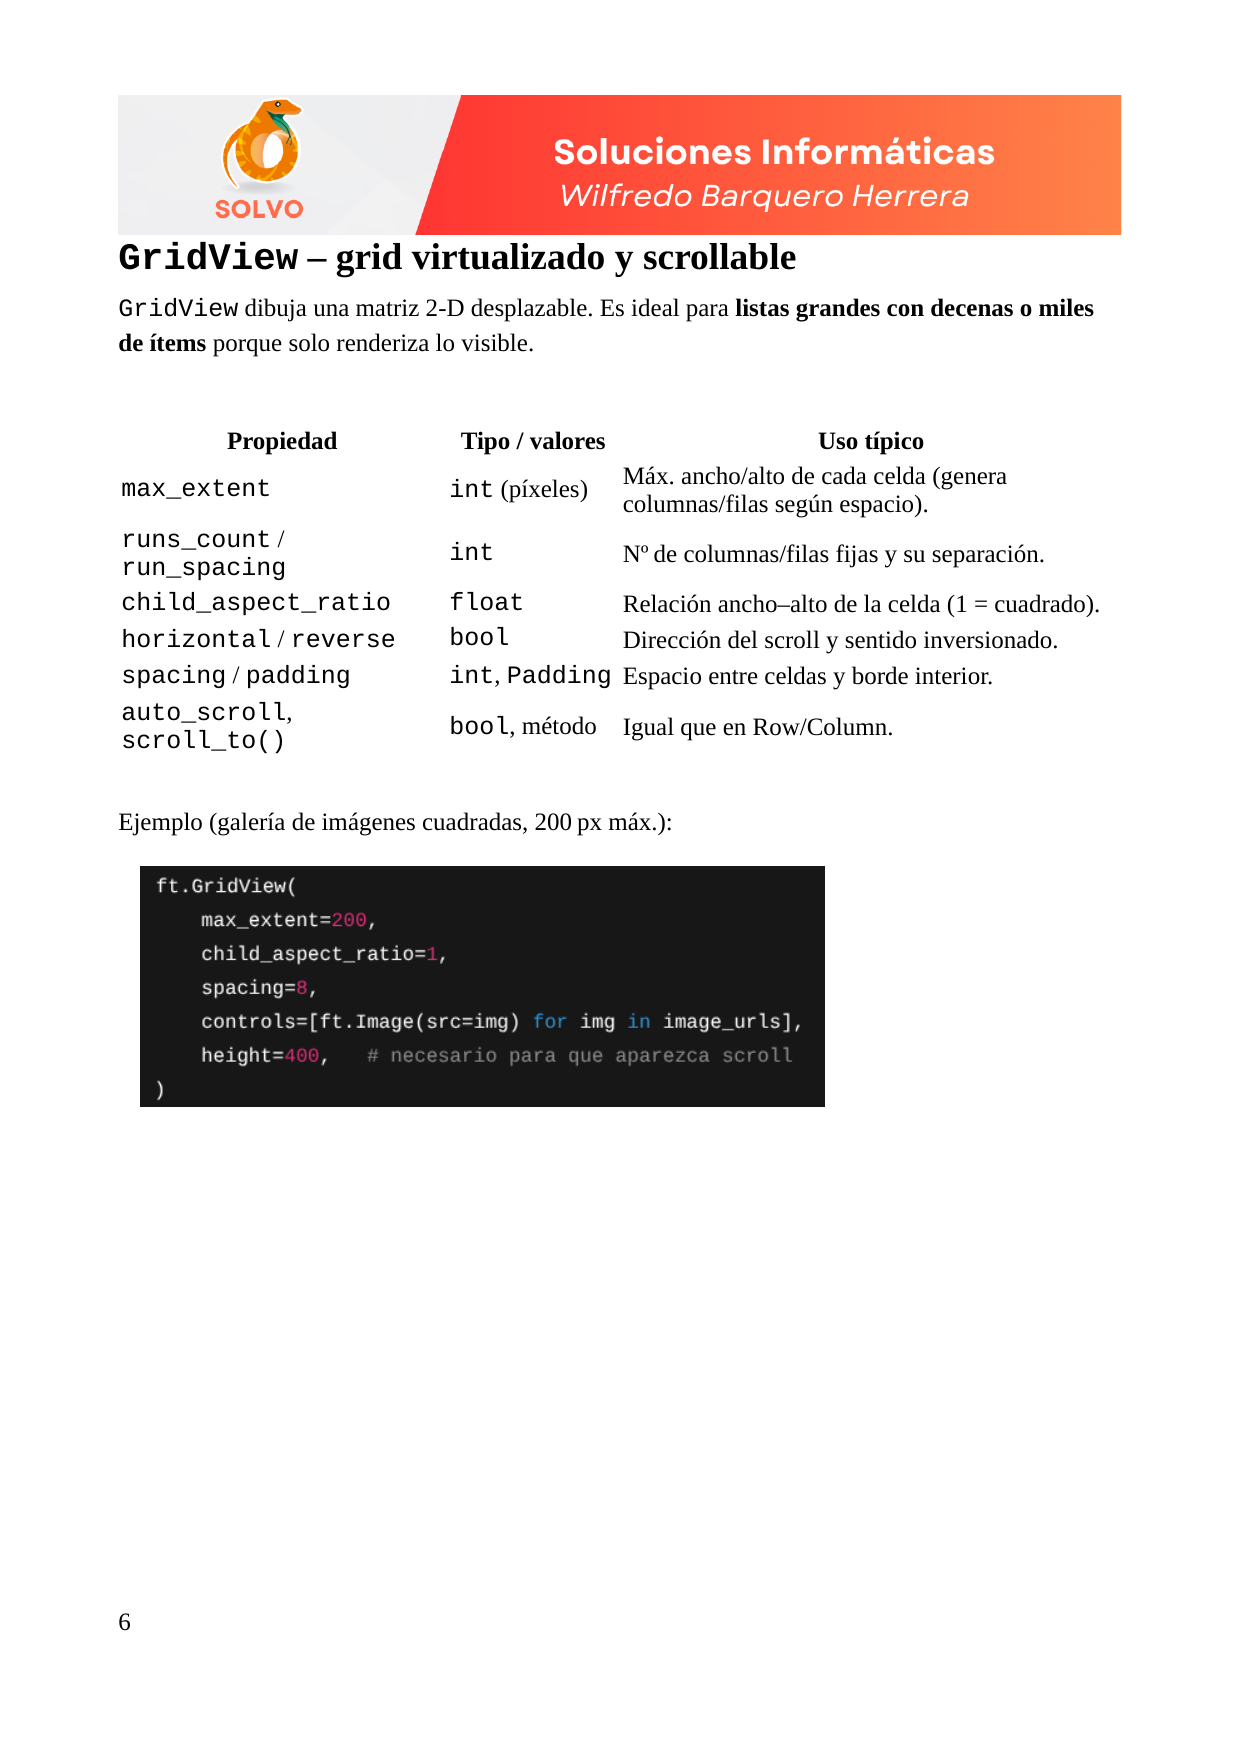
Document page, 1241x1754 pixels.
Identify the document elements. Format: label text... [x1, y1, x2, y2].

table_cell int, Padding [446, 658, 620, 694]
table_cell Dirección del scroll y sentido inversionado. [620, 621, 1122, 657]
table_cell Igual que en Row/Column. [620, 694, 1122, 759]
table_cell spacing / padding [118, 658, 446, 694]
picture [118, 95, 1123, 235]
text Ejemplo (galería de imágenes cuadradas, 200 px máx.): [118, 807, 1122, 835]
table_cell runs_count / run_spacing [118, 521, 446, 586]
table_cell bool [446, 621, 620, 657]
table_cell horizontal / reverse [118, 621, 446, 657]
text GridView dibuja una matriz 2‑D desplazable. Es ideal para listas grandes con decenas o miles de ítems porque solo renderiza lo visible. [118, 293, 1122, 357]
table_cell Espacio entre celdas y borde interior. [620, 658, 1122, 694]
table_cell int [446, 521, 620, 586]
table_cell Relación ancho–alto de la celda (1 = cuadrado). [620, 586, 1122, 621]
table_cell Nº de columnas/filas fijas y su separación. [620, 521, 1122, 586]
table_cell float [446, 586, 620, 621]
table_cell int (píxeles) [446, 458, 620, 521]
table_cell Máx. ancho/alto de cada celda (genera columnas/filas según espacio). [620, 458, 1122, 521]
table_cell bool, método [446, 694, 620, 759]
table_cell auto_scroll, scroll_to() [118, 694, 446, 759]
table_cell max_extent [118, 458, 446, 521]
picture [140, 866, 825, 1107]
table_cell child_aspect_ratio [118, 586, 446, 621]
table_header Tipo / valores [446, 423, 620, 458]
table_header Propiedad [118, 423, 446, 458]
subtitle GridView – grid virtualizado y scrollable [118, 235, 1122, 280]
table_header Uso típico [620, 423, 1122, 458]
